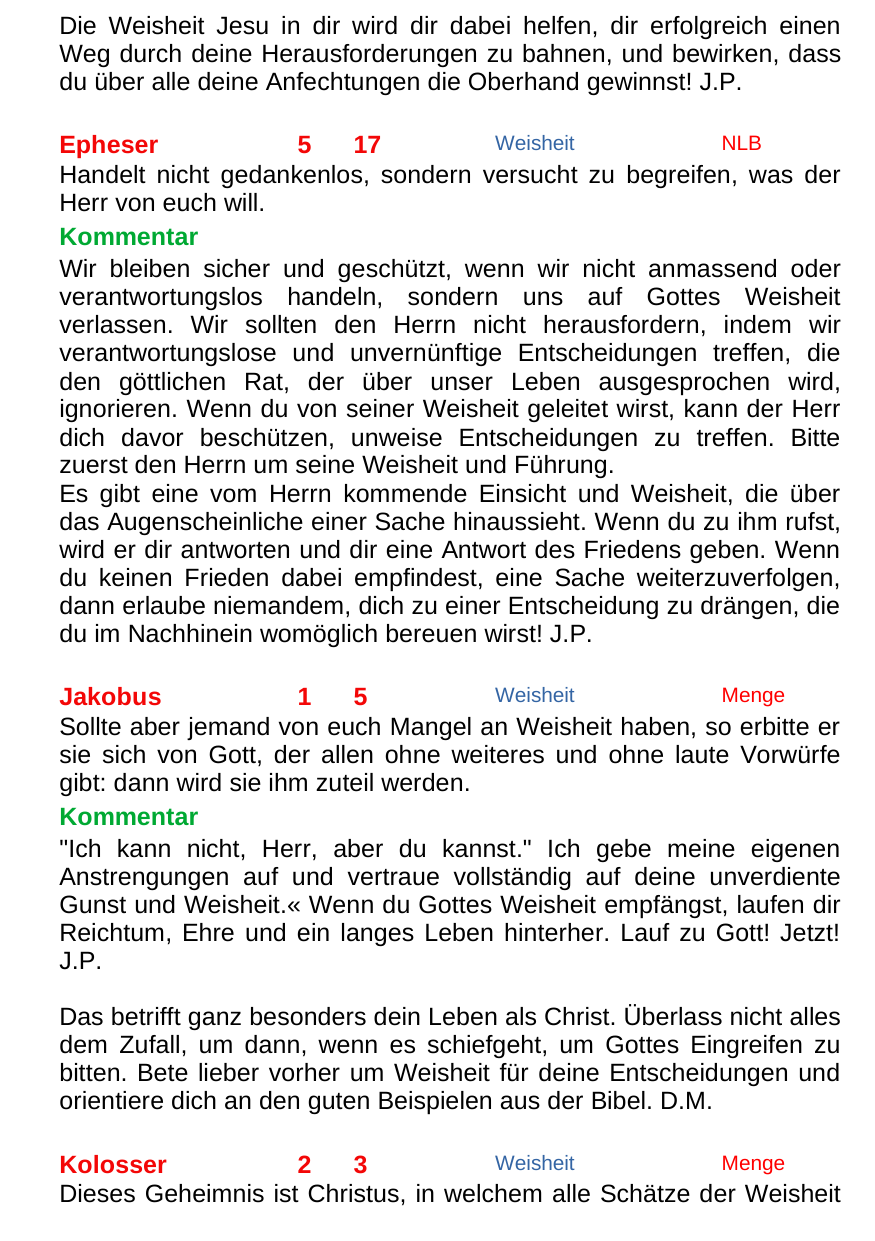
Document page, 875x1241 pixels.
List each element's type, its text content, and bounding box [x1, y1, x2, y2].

table_cell "Ich kann nicht, Herr, aber du kannst." Ich gebe meine eigenen Anstrengungen auf und vertraue vollständig auf deine unverdiente Gunst und Weisheit.« Wenn du Gottes Weisheit empfängst, laufen dir Reichtum, Ehre und ein langes Leben hinterher. Lauf zu Gott! Jetzt! J.P. Das betrifft ganz besonders dein Leben als Christ. Überlass nicht alles dem Zufall, um dann, wenn es schiefgeht, um Gottes Eingreifen zu bitten. Bete lieber vorher um Weisheit für deine Entscheidungen und orientiere dich an den guten Beispielen aus der Bibel. D.M. [59, 835, 842, 1115]
table_cell Weisheit [495, 683, 677, 713]
table_cell NLB [721, 131, 844, 161]
table_cell 1 [298, 683, 342, 713]
table_cell [427, 683, 495, 713]
table_cell Weisheit [495, 1151, 677, 1180]
table_cell [677, 131, 721, 161]
table_cell Epheser [59, 131, 297, 161]
table_cell [495, 223, 677, 252]
table_cell [427, 1151, 495, 1180]
table_cell Handelt nicht gedankenlos, sondern versucht zu begreifen, was der Herr von euch will. [59, 161, 842, 217]
table_cell [342, 1151, 353, 1180]
table_cell [721, 803, 842, 832]
table_cell [721, 223, 842, 252]
table_cell Sollte aber jemand von euch Mangel an Weisheit haben, so erbitte er sie sich von Gott, der allen ohne weiteres und ohne laute Vorwürfe gibt: dann wird sie ihm zuteil werden. [59, 713, 842, 797]
table_cell Jakobus [59, 683, 297, 713]
table_cell 17 [353, 131, 427, 161]
table_cell Wir bleiben sicher und geschützt, wenn wir nicht anmassend oder verantwortungslos handeln, sondern uns auf Gottes Weisheit verlassen. Wir sollten den Herrn nicht herausfordern, indem wir verantwortungslose und unvernünftige Entscheidungen treffen, die den göttlichen Rat, der über unser Leben ausgesprochen wird, ignorieren. Wenn du von seiner Weisheit geleitet wirst, kann der Herr dich davor beschützen, unweise Entscheidungen zu treffen. Bitte zuerst den Herrn um seine Weisheit und Führung. Es gibt eine vom Herrn kommende Einsicht und Weisheit, die über das Augenscheinliche einer Sache hinaussieht. Wenn du zu ihm rufst, wird er dir antworten und dir eine Antwort des Friedens geben. Wenn du keinen Frieden dabei empfindest, eine Sache weiterzuverfolgen, dann erlaube niemandem, dich zu einer Entscheidung zu drängen, die du im Nachhinein womöglich bereuen wirst! J.P. [59, 255, 842, 648]
table_cell [677, 803, 721, 832]
table_cell [353, 223, 427, 252]
table_cell Kommentar [59, 223, 206, 252]
table_cell [298, 223, 342, 252]
table_cell 5 [353, 683, 427, 713]
table_cell [342, 683, 353, 713]
table_cell [59, 217, 844, 223]
table_cell Dieses Geheimnis ist Christus, in welchem alle Schätze der Weisheit [59, 1180, 842, 1210]
table_cell [298, 803, 342, 832]
table_cell [677, 1151, 721, 1180]
table_cell 5 [298, 131, 342, 161]
table_cell [342, 131, 353, 161]
table_cell [206, 223, 297, 252]
table_cell Menge [721, 1151, 844, 1180]
table_cell Weisheit [495, 131, 677, 161]
table_cell 3 [353, 1151, 427, 1180]
table_cell [677, 223, 721, 252]
table_cell [59, 797, 844, 803]
table_cell 2 [298, 1151, 342, 1180]
table_cell [59, 1115, 844, 1151]
table_cell [495, 803, 677, 832]
table_cell [206, 803, 297, 832]
table_cell Kolosser [59, 1151, 297, 1180]
table_cell [59, 96, 844, 131]
table_cell [677, 683, 721, 713]
table_cell [342, 223, 353, 252]
table_cell [353, 803, 427, 832]
table_cell [427, 223, 495, 252]
table_cell Kommentar [59, 803, 206, 832]
table_cell Menge [721, 683, 844, 713]
table_cell [342, 803, 353, 832]
table_cell [427, 131, 495, 161]
table_cell [427, 803, 495, 832]
table_cell Die Weisheit Jesu in dir wird dir dabei helfen, dir erfolgreich einen Weg durch deine Herausforderungen zu bahnen, und bewirken, dass du über alle deine Anfechtungen die Oberhand gewinnst! J.P. [59, 12, 842, 96]
table_cell [59, 648, 844, 683]
